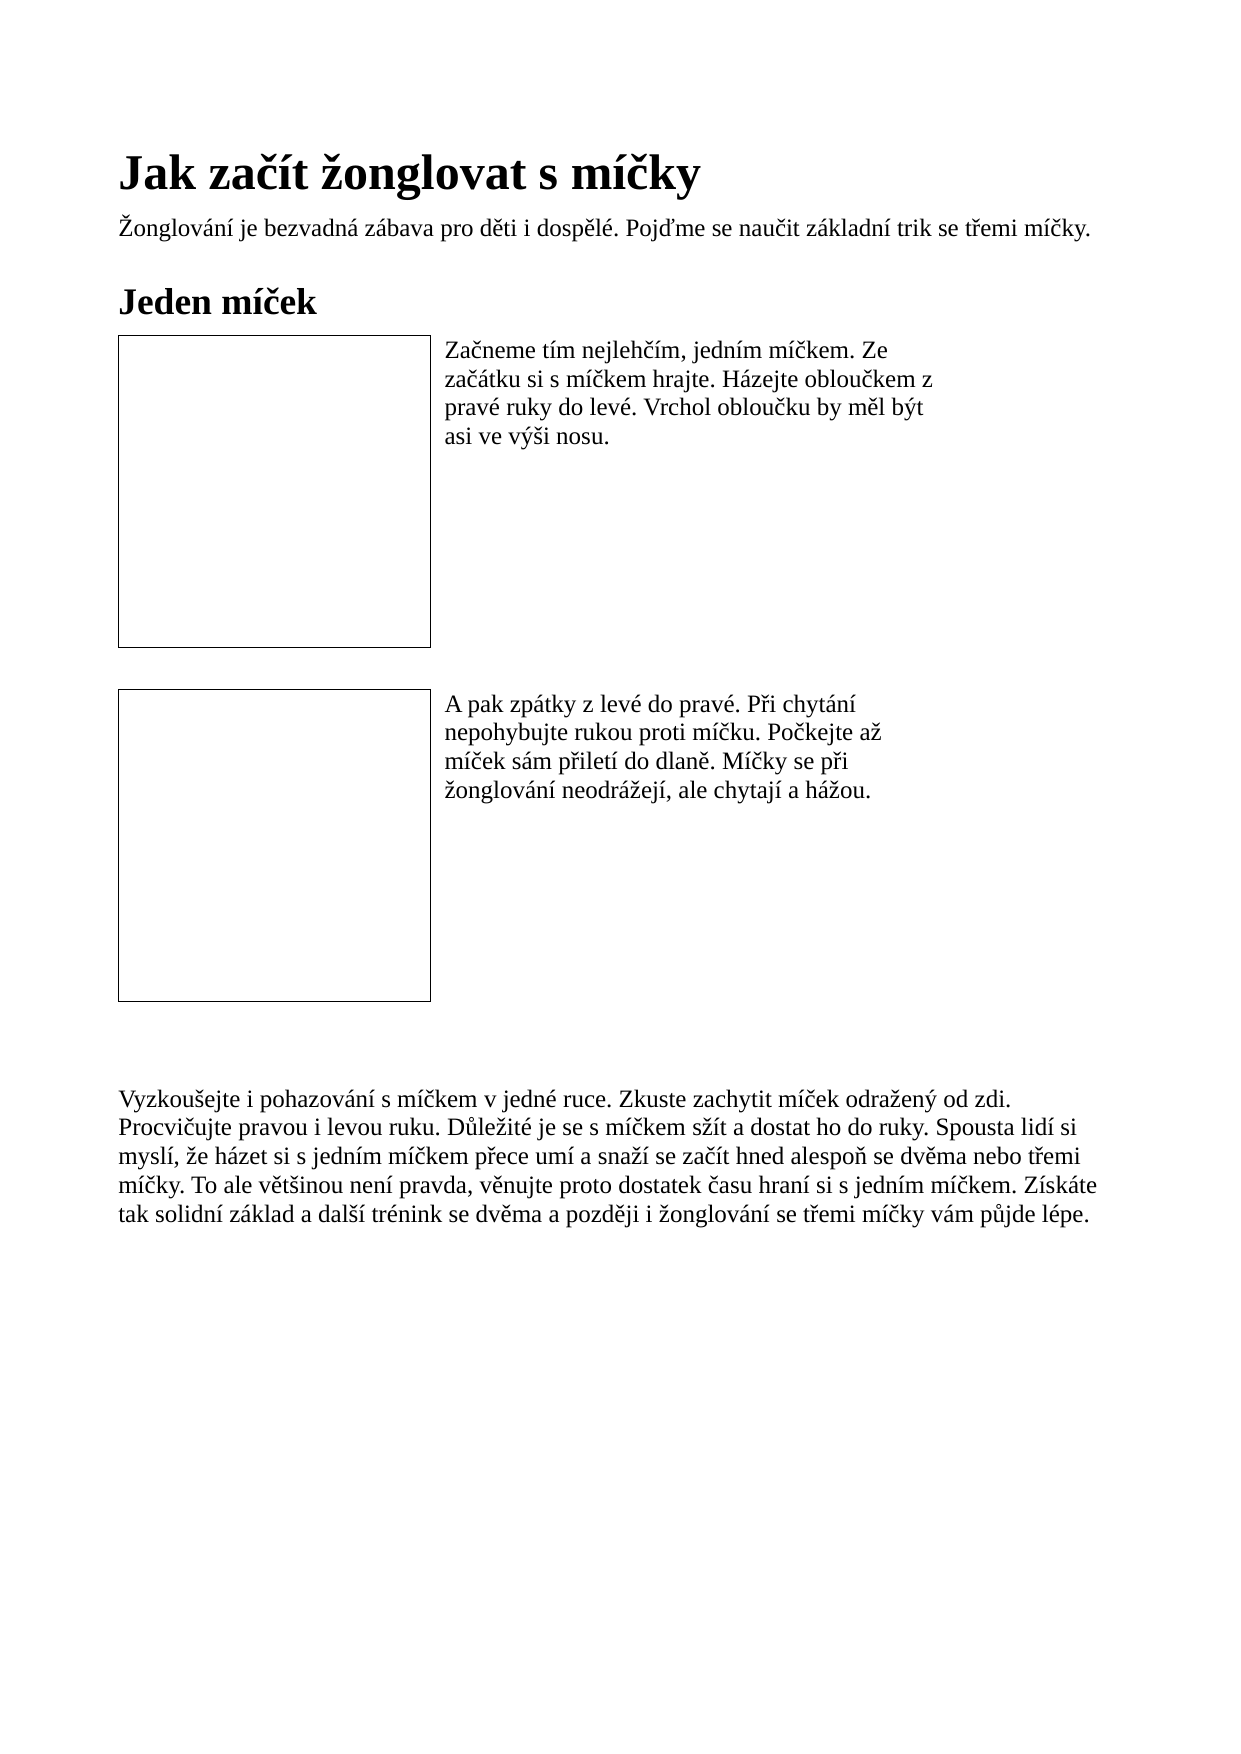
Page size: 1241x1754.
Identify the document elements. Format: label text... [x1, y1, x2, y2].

table_header [119, 336, 430, 647]
table_header [431, 689, 444, 1001]
subtitle Jak začít žonglovat s míčky [118, 143, 1122, 201]
table_header A pak zpátky z levé do pravé. Při chytání nepohybujte rukou proti míčku. Počkejte až míček sám přiletí do dlaně. Míčky se při žonglování neodrážejí, ale chytají a hážou. [444, 689, 946, 1001]
table_header Začneme tím nejlehčím, jedním míčkem. Ze začátku si s míčkem hrajte. Házejte obloučkem z pravé ruky do levé. Vrchol obloučku by měl být asi ve výši nosu. [444, 335, 946, 647]
text Žonglování je bezvadná zábava pro děti i dospělé. Pojďme se naučit základní trik se třemi míčky. [118, 213, 1122, 242]
text Vyzkoušejte i pohazování s míčkem v jedné ruce. Zkuste zachytit míček odražený od zdi. Procvičujte pravou i levou ruku. Důležité je se s míčkem sžít a dostat ho do ruky. Spousta lidí si myslí, že házet si s jedním míčkem přece umí a snaží se začít hned alespoň se dvěma nebo třemi míčky. To ale většinou není pravda, věnujte proto dostatek času hraní si s jedním míčkem. Získáte tak solidní základ a další trénink se dvěma a později i žonglování se třemi míčky vám půjde lépe. [118, 1084, 1122, 1227]
subtitle Jeden míček [118, 279, 1122, 322]
table_header [119, 690, 430, 1001]
table_header [431, 335, 444, 647]
